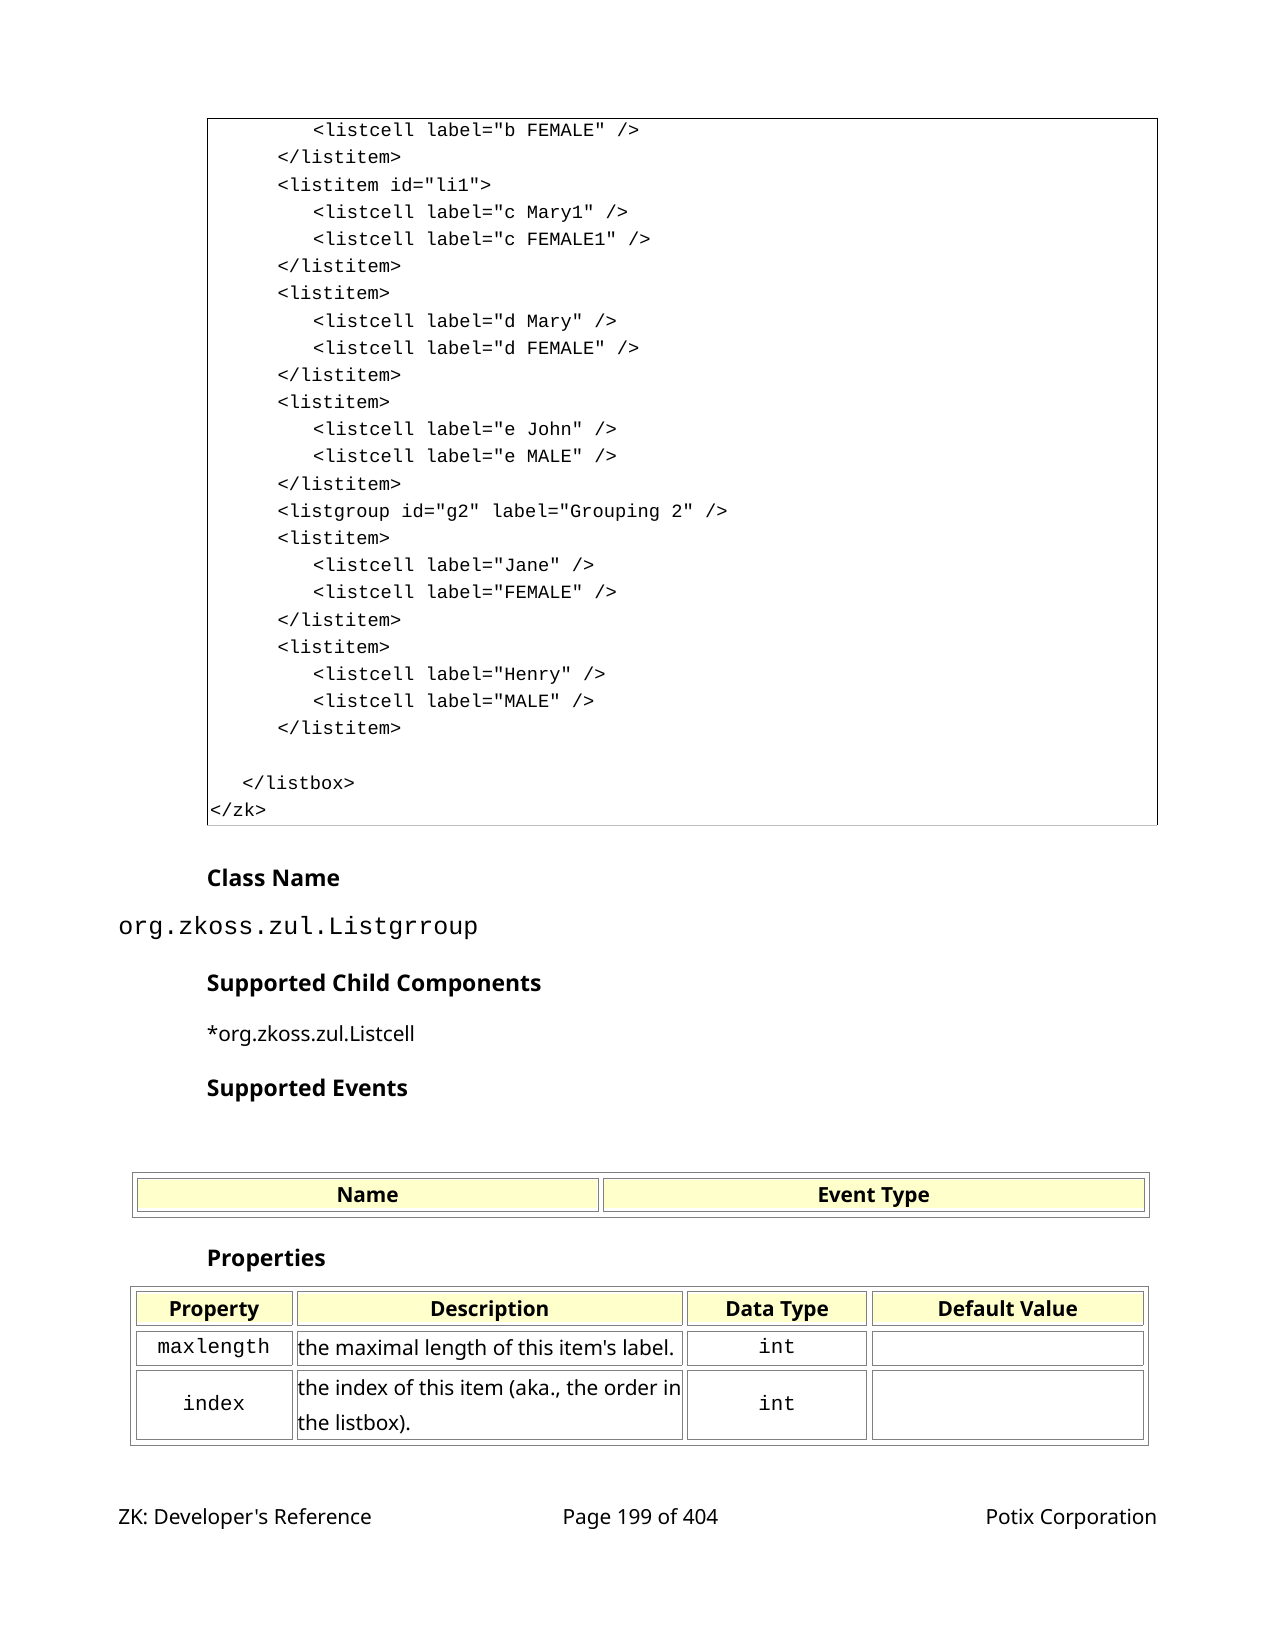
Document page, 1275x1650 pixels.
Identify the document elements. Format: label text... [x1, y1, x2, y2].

text <listcell label="b FEMALE" /> [208, 119, 1157, 142]
text <listcell label="e MALE" /> [208, 444, 1157, 469]
table_header Default Value [869, 1287, 1146, 1325]
text <listitem> [208, 390, 1157, 414]
text <listitem id="li1"> [208, 172, 1157, 197]
text <listitem> [208, 281, 1157, 306]
text <listcell label="e John" /> [208, 417, 1157, 441]
table_cell [873, 1371, 1143, 1439]
text </listitem> [208, 363, 1157, 387]
text org.zkoss.zul.Listgrroup [118, 914, 1157, 942]
text </listitem> [208, 716, 1157, 741]
text <listcell label="d Mary" /> [208, 308, 1157, 333]
text </listitem> [208, 472, 1157, 496]
text </listitem> [208, 254, 1157, 278]
text <listitem> [208, 526, 1157, 550]
table_cell [873, 1332, 1143, 1364]
text <listcell label="c FEMALE1" /> [208, 227, 1157, 251]
table_cell the maximal length of this item's label. [295, 1325, 684, 1364]
text </zk> [208, 798, 1157, 825]
text </listbox> [208, 771, 1157, 795]
text <listcell label="FEMALE" /> [208, 580, 1157, 604]
text <listgroup id="g2" label="Grouping 2" /> [208, 499, 1157, 523]
text </listitem> [208, 145, 1157, 169]
text *org.zkoss.zul.Listcell [207, 1019, 1157, 1047]
table_cell int [685, 1325, 869, 1364]
text <listcell label="MALE" /> [208, 689, 1157, 713]
text </listitem> [208, 607, 1157, 632]
subtitle Properties [207, 1242, 1157, 1273]
table_header Description [295, 1287, 684, 1325]
table_cell [869, 1325, 1146, 1364]
subtitle Supported Events [207, 1072, 1157, 1103]
table_cell int [685, 1365, 869, 1439]
table_header Data Type [685, 1287, 869, 1325]
table_cell maxlength [133, 1325, 294, 1364]
table_cell [869, 1365, 1146, 1439]
table_header Event Type [600, 1173, 1147, 1211]
subtitle Supported Child Components [207, 967, 1157, 998]
text <listcell label="c Mary1" /> [208, 200, 1157, 224]
table_header Property [133, 1287, 294, 1325]
text <listcell label="Jane" /> [208, 553, 1157, 577]
table_cell the index of this item (aka., the order in the listbox). [295, 1365, 684, 1439]
table_cell index [133, 1365, 294, 1439]
text <listcell label="Henry" /> [208, 662, 1157, 686]
table_header Name [134, 1173, 600, 1211]
text <listitem> [208, 635, 1157, 659]
subtitle Class Name [207, 862, 1157, 893]
text <listcell label="d FEMALE" /> [208, 336, 1157, 360]
